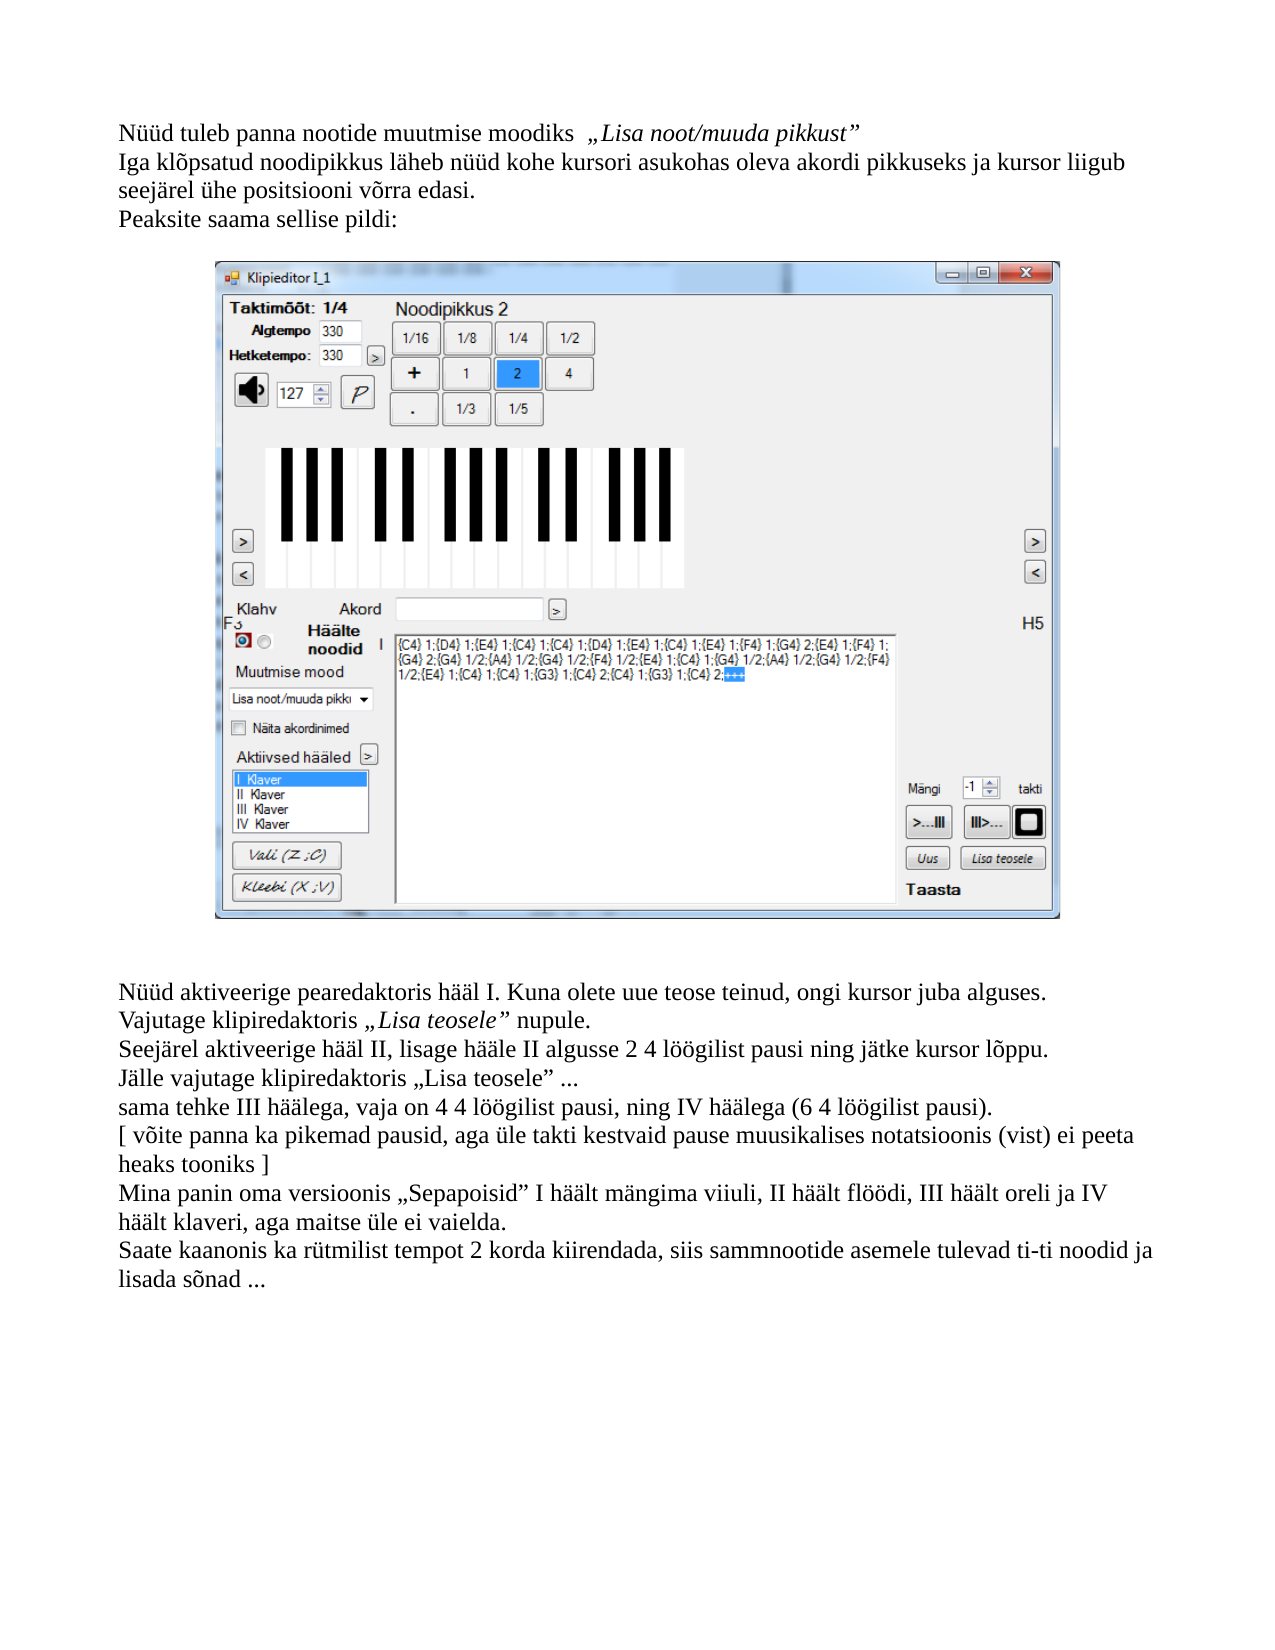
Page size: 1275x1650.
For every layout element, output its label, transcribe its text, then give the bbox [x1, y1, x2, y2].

text sama tehke III häälega, vaja on 4 4 löögilist pausi, ning IV häälega (6 4 löögilist pausi). [118, 1092, 1157, 1120]
picture [215, 261, 1060, 919]
text Nüüd tuleb panna nootide muutmise moodiks „Lisa noot/muuda pikkust” [118, 118, 1157, 147]
text lisada sõnad ... [118, 1264, 1157, 1293]
text [ võite panna ka pikemad pausid, aga üle takti kestvaid pause muusikalises notatsioonis (vist) ei peeta heaks tooniks ] [118, 1120, 1157, 1178]
text Peaksite saama sellise pildi: [118, 204, 1157, 233]
text Jälle vajutage klipiredaktoris „Lisa teosele” ... [118, 1063, 1157, 1092]
text Nüüd aktiveerige pearedaktoris hääl I. Kuna olete uue teose teinud, ongi kursor juba alguses. [118, 977, 1157, 1005]
text Saate kaanonis ka rütmilist tempot 2 korda kiirendada, siis sammnootide asemele tulevad ti-ti noodid ja [118, 1235, 1157, 1264]
text Vajutage klipiredaktoris „Lisa teosele” nupule. [118, 1005, 1157, 1034]
text Iga klõpsatud noodipikkus läheb nüüd kohe kursori asukohas oleva akordi pikkuseks ja kursor liigub seejärel ühe positsiooni võrra edasi. [118, 147, 1157, 204]
text Seejärel aktiveerige hääl II, lisage hääle II algusse 2 4 löögilist pausi ning jätke kursor lõppu. [118, 1034, 1157, 1063]
text Mina panin oma versioonis „Sepapoisid” I häält mängima viiuli, II häält flöödi, III häält oreli ja IV häält klaveri, aga maitse üle ei vaielda. [118, 1178, 1157, 1235]
